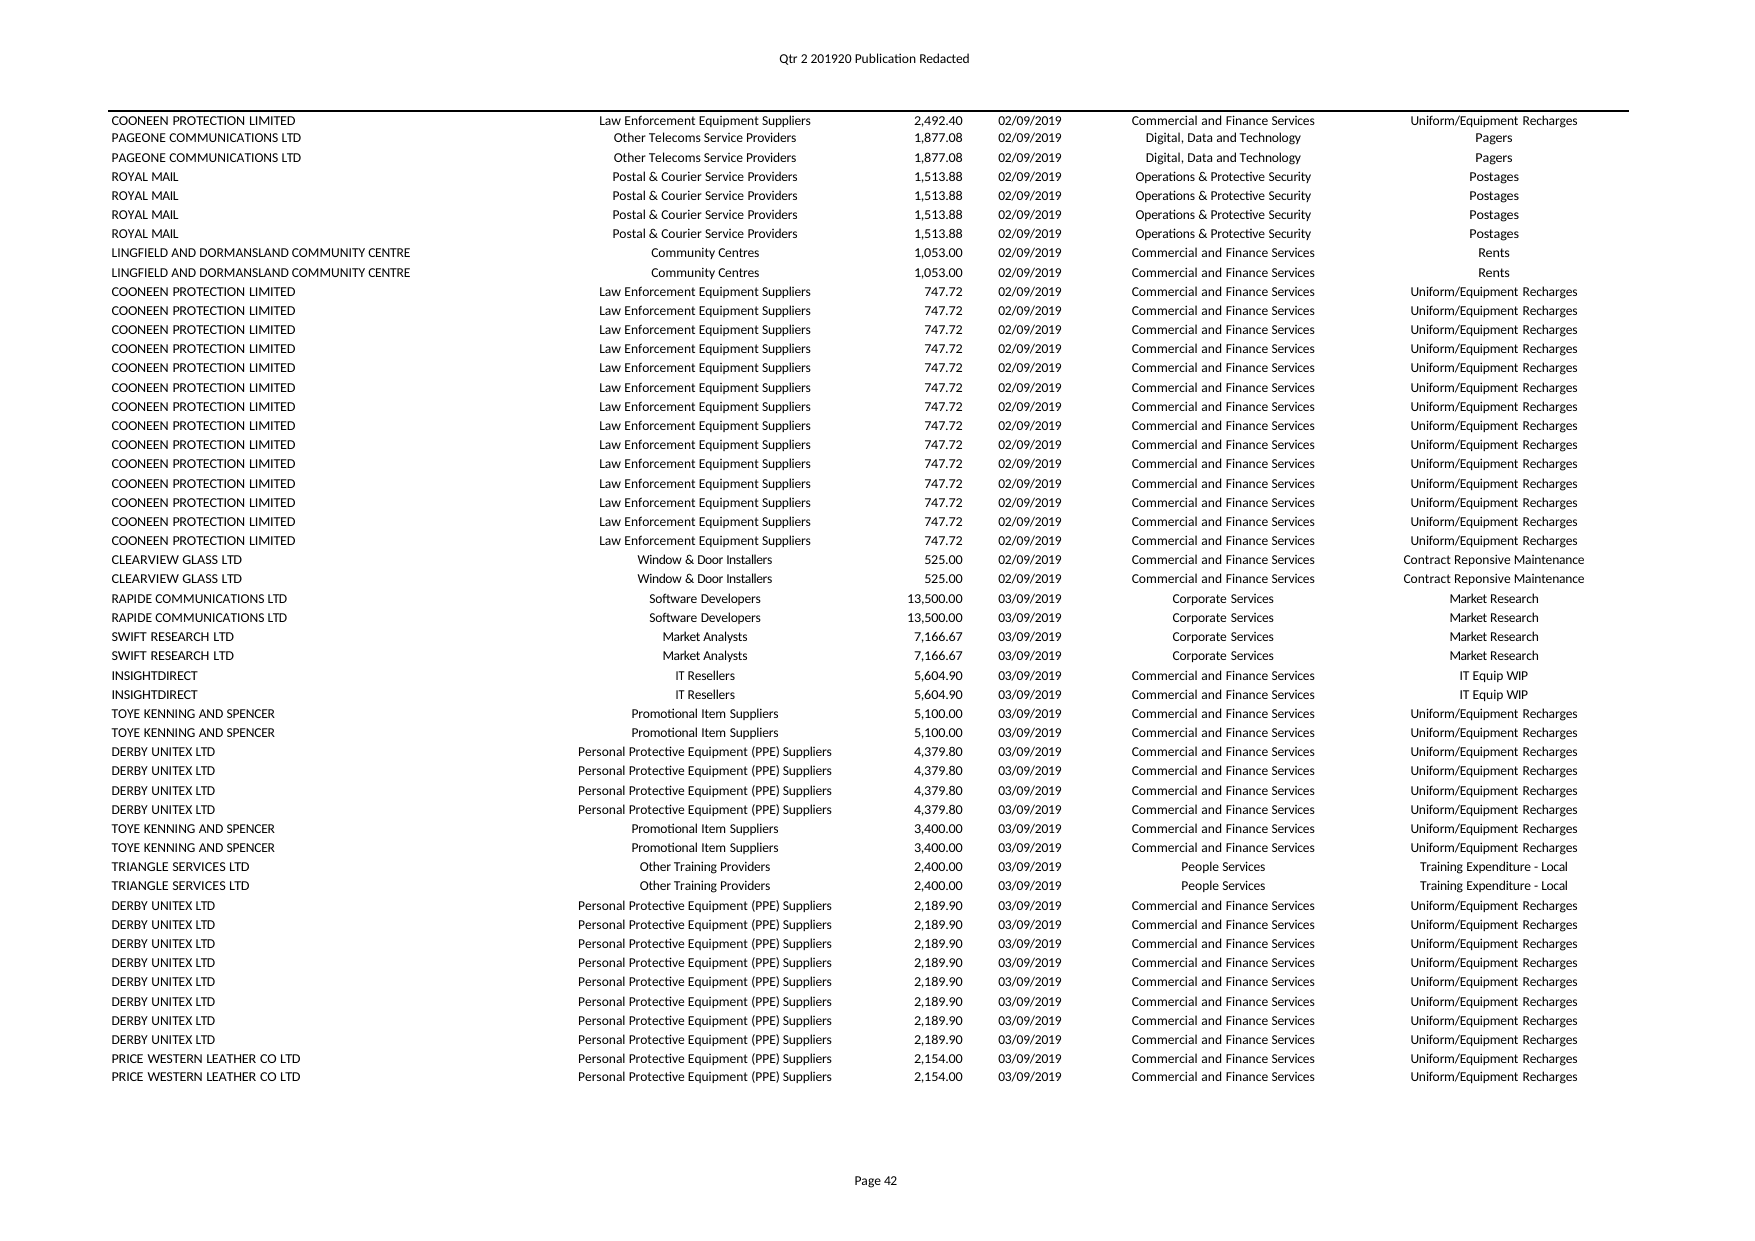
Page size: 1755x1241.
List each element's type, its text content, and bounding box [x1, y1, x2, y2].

table_cell Commercial and Finance Services [1088, 283, 1359, 302]
table_cell Uniform/Equipment Recharges [1359, 705, 1629, 724]
table_cell 02/09/2019 [969, 494, 1088, 513]
table_cell 02/09/2019 [969, 513, 1088, 532]
table_cell 3,400.00 [860, 820, 969, 839]
table_cell Commercial and Finance Services [1088, 244, 1359, 263]
table_cell Uniform/Equipment Recharges [1359, 724, 1629, 743]
table_cell Law Enforcement Equipment Suppliers [548, 436, 860, 455]
table_cell Law Enforcement Equipment Suppliers [548, 359, 860, 378]
table_cell Law Enforcement Equipment Suppliers [548, 532, 860, 551]
table_cell COONEEN PROTECTION LIMITED [108, 455, 547, 474]
table_cell 4,379.80 [860, 743, 969, 762]
table_cell Window & Door Installers [548, 570, 860, 589]
table_cell Uniform/Equipment Recharges [1359, 340, 1629, 359]
table_cell Commercial and Finance Services [1088, 417, 1359, 436]
table_cell Uniform/Equipment Recharges [1359, 359, 1629, 378]
table_cell 03/09/2019 [969, 685, 1088, 704]
table_cell DERBY UNITEX LTD [108, 954, 547, 973]
table_cell 747.72 [860, 532, 969, 551]
table_cell DERBY UNITEX LTD [108, 743, 547, 762]
table_cell Window & Door Installers [548, 551, 860, 570]
table_cell Commercial and Finance Services [1088, 743, 1359, 762]
table_cell Market Research [1359, 589, 1629, 608]
table_cell Market Research [1359, 609, 1629, 628]
table_cell 02/09/2019 [969, 436, 1088, 455]
table_cell Law Enforcement Equipment Suppliers [548, 513, 860, 532]
table_cell 02/09/2019 [969, 570, 1088, 589]
table_cell 2,189.90 [860, 954, 969, 973]
table_cell Personal Protective Equipment (PPE) Suppliers [548, 992, 860, 1011]
table_cell Postages [1359, 187, 1629, 206]
table_cell 747.72 [860, 417, 969, 436]
table_cell 2,189.90 [860, 915, 969, 934]
table_cell 2,189.90 [860, 1011, 969, 1031]
table_cell ROYAL MAIL [108, 206, 547, 225]
table_cell 525.00 [860, 551, 969, 570]
table_cell Uniform/Equipment Recharges [1359, 915, 1629, 934]
table_cell Corporate Services [1088, 589, 1359, 608]
table_cell 02/09/2019 [969, 225, 1088, 244]
table_cell Operations & Protective Security [1088, 225, 1359, 244]
table_cell PAGEONE COMMUNICATIONS LTD [108, 129, 547, 148]
table_cell CLEARVIEW GLASS LTD [108, 570, 547, 589]
table_cell 02/09/2019 [969, 112, 1088, 129]
table_cell 03/09/2019 [969, 609, 1088, 628]
table_cell 747.72 [860, 398, 969, 417]
table_cell Uniform/Equipment Recharges [1359, 762, 1629, 781]
table_cell Uniform/Equipment Recharges [1359, 800, 1629, 819]
table_cell PRICE WESTERN LEATHER CO LTD [108, 1069, 547, 1087]
table_cell Uniform/Equipment Recharges [1359, 820, 1629, 839]
table_cell COONEEN PROTECTION LIMITED [108, 378, 547, 397]
table_cell Personal Protective Equipment (PPE) Suppliers [548, 743, 860, 762]
table_cell COONEEN PROTECTION LIMITED [108, 494, 547, 513]
table_cell Personal Protective Equipment (PPE) Suppliers [548, 915, 860, 934]
table_cell Uniform/Equipment Recharges [1359, 954, 1629, 973]
table_cell 747.72 [860, 340, 969, 359]
table_cell Personal Protective Equipment (PPE) Suppliers [548, 896, 860, 915]
table_cell RAPIDE COMMUNICATIONS LTD [108, 609, 547, 628]
table_cell 03/09/2019 [969, 762, 1088, 781]
table_cell INSIGHTDIRECT [108, 685, 547, 704]
table_cell Commercial and Finance Services [1088, 973, 1359, 992]
table_cell IT Equip WIP [1359, 685, 1629, 704]
table_cell Commercial and Finance Services [1088, 570, 1359, 589]
table_cell 02/09/2019 [969, 532, 1088, 551]
table_cell Uniform/Equipment Recharges [1359, 839, 1629, 858]
table_cell Commercial and Finance Services [1088, 494, 1359, 513]
table_cell 5,604.90 [860, 666, 969, 685]
table_cell 525.00 [860, 570, 969, 589]
table_cell 5,100.00 [860, 724, 969, 743]
table_cell Uniform/Equipment Recharges [1359, 1069, 1629, 1087]
table_cell Promotional Item Suppliers [548, 724, 860, 743]
table_cell 747.72 [860, 378, 969, 397]
table_cell Training Expenditure - Local [1359, 858, 1629, 877]
table_cell 02/09/2019 [969, 187, 1088, 206]
table_cell 02/09/2019 [969, 359, 1088, 378]
table_cell 03/09/2019 [969, 858, 1088, 877]
table_cell Uniform/Equipment Recharges [1359, 302, 1629, 321]
table_cell Operations & Protective Security [1088, 187, 1359, 206]
table_cell 02/09/2019 [969, 148, 1088, 167]
table_cell Law Enforcement Equipment Suppliers [548, 340, 860, 359]
table_cell 7,166.67 [860, 628, 969, 647]
table_cell DERBY UNITEX LTD [108, 762, 547, 781]
table_cell Personal Protective Equipment (PPE) Suppliers [548, 1069, 860, 1087]
table_cell Personal Protective Equipment (PPE) Suppliers [548, 1050, 860, 1069]
table_cell Commercial and Finance Services [1088, 532, 1359, 551]
table_cell 1,877.08 [860, 129, 969, 148]
table_cell 3,400.00 [860, 839, 969, 858]
table_cell Law Enforcement Equipment Suppliers [548, 494, 860, 513]
table_cell Uniform/Equipment Recharges [1359, 781, 1629, 800]
table_cell TRIANGLE SERVICES LTD [108, 877, 547, 896]
table_cell DERBY UNITEX LTD [108, 781, 547, 800]
table_cell Personal Protective Equipment (PPE) Suppliers [548, 800, 860, 819]
table_cell 02/09/2019 [969, 551, 1088, 570]
table_cell 03/09/2019 [969, 781, 1088, 800]
table_cell 747.72 [860, 474, 969, 493]
table_cell Uniform/Equipment Recharges [1359, 112, 1629, 129]
table_cell IT Equip WIP [1359, 666, 1629, 685]
table_cell COONEEN PROTECTION LIMITED [108, 321, 547, 340]
table_cell Commercial and Finance Services [1088, 935, 1359, 954]
table_cell Postal & Courier Service Providers [548, 187, 860, 206]
table_cell 03/09/2019 [969, 954, 1088, 973]
table_cell 02/09/2019 [969, 168, 1088, 187]
table_cell 747.72 [860, 283, 969, 302]
table_cell Market Analysts [548, 647, 860, 666]
table_cell Personal Protective Equipment (PPE) Suppliers [548, 1031, 860, 1050]
table_cell DERBY UNITEX LTD [108, 1011, 547, 1031]
table_cell 7,166.67 [860, 647, 969, 666]
table_cell TOYE KENNING AND SPENCER [108, 724, 547, 743]
table_cell 02/09/2019 [969, 129, 1088, 148]
table_cell Commercial and Finance Services [1088, 1050, 1359, 1069]
table_cell ROYAL MAIL [108, 168, 547, 187]
table_cell DERBY UNITEX LTD [108, 915, 547, 934]
table_cell TOYE KENNING AND SPENCER [108, 839, 547, 858]
table_cell Promotional Item Suppliers [548, 839, 860, 858]
table_cell COONEEN PROTECTION LIMITED [108, 474, 547, 493]
table_cell Uniform/Equipment Recharges [1359, 378, 1629, 397]
table_cell Law Enforcement Equipment Suppliers [548, 474, 860, 493]
table_cell 1,053.00 [860, 244, 969, 263]
table_cell 03/09/2019 [969, 896, 1088, 915]
table_cell People Services [1088, 858, 1359, 877]
table_cell 747.72 [860, 513, 969, 532]
table_cell People Services [1088, 877, 1359, 896]
table_cell Commercial and Finance Services [1088, 685, 1359, 704]
table_cell 13,500.00 [860, 609, 969, 628]
table_cell Personal Protective Equipment (PPE) Suppliers [548, 954, 860, 973]
table_cell Commercial and Finance Services [1088, 263, 1359, 282]
table_cell Commercial and Finance Services [1088, 398, 1359, 417]
table_cell Commercial and Finance Services [1088, 302, 1359, 321]
table_cell 02/09/2019 [969, 398, 1088, 417]
table_cell Commercial and Finance Services [1088, 705, 1359, 724]
table_cell Commercial and Finance Services [1088, 455, 1359, 474]
table_cell 02/09/2019 [969, 263, 1088, 282]
table_cell Software Developers [548, 589, 860, 608]
table_cell Promotional Item Suppliers [548, 820, 860, 839]
table_cell Market Research [1359, 628, 1629, 647]
table_cell 02/09/2019 [969, 206, 1088, 225]
table_cell 2,154.00 [860, 1050, 969, 1069]
table_cell Community Centres [548, 244, 860, 263]
table_cell 03/09/2019 [969, 839, 1088, 858]
table_cell 03/09/2019 [969, 743, 1088, 762]
table_cell 1,877.08 [860, 148, 969, 167]
table_cell 03/09/2019 [969, 1050, 1088, 1069]
table_cell DERBY UNITEX LTD [108, 1031, 547, 1050]
table_cell Personal Protective Equipment (PPE) Suppliers [548, 781, 860, 800]
table_cell 747.72 [860, 359, 969, 378]
table_cell 13,500.00 [860, 589, 969, 608]
table_cell Operations & Protective Security [1088, 168, 1359, 187]
table_cell Uniform/Equipment Recharges [1359, 1031, 1629, 1050]
table_cell Commercial and Finance Services [1088, 762, 1359, 781]
table_cell Law Enforcement Equipment Suppliers [548, 398, 860, 417]
table_cell 03/09/2019 [969, 666, 1088, 685]
table_cell 03/09/2019 [969, 800, 1088, 819]
table_cell Commercial and Finance Services [1088, 378, 1359, 397]
table_cell Corporate Services [1088, 609, 1359, 628]
table_cell 747.72 [860, 436, 969, 455]
table_cell COONEEN PROTECTION LIMITED [108, 302, 547, 321]
table_cell Commercial and Finance Services [1088, 1069, 1359, 1087]
table_cell Uniform/Equipment Recharges [1359, 455, 1629, 474]
table_cell DERBY UNITEX LTD [108, 800, 547, 819]
table_cell 747.72 [860, 494, 969, 513]
table_cell Commercial and Finance Services [1088, 839, 1359, 858]
table_cell LINGFIELD AND DORMANSLAND COMMUNITY CENTRE [108, 244, 547, 263]
table_cell Uniform/Equipment Recharges [1359, 532, 1629, 551]
table_cell Market Research [1359, 647, 1629, 666]
table_cell COONEEN PROTECTION LIMITED [108, 112, 547, 129]
table_cell 2,189.90 [860, 935, 969, 954]
table_cell Uniform/Equipment Recharges [1359, 494, 1629, 513]
table_cell Uniform/Equipment Recharges [1359, 992, 1629, 1011]
table_cell Law Enforcement Equipment Suppliers [548, 283, 860, 302]
table_cell Law Enforcement Equipment Suppliers [548, 321, 860, 340]
table_cell PRICE WESTERN LEATHER CO LTD [108, 1050, 547, 1069]
table_cell CLEARVIEW GLASS LTD [108, 551, 547, 570]
table_cell ROYAL MAIL [108, 187, 547, 206]
table_cell Rents [1359, 244, 1629, 263]
table_cell 03/09/2019 [969, 1011, 1088, 1031]
table_cell Uniform/Equipment Recharges [1359, 743, 1629, 762]
table_cell Commercial and Finance Services [1088, 954, 1359, 973]
table_cell 02/09/2019 [969, 455, 1088, 474]
table_cell Promotional Item Suppliers [548, 705, 860, 724]
table_cell Pagers [1359, 129, 1629, 148]
table_cell Postal & Courier Service Providers [548, 206, 860, 225]
table_cell Market Analysts [548, 628, 860, 647]
table_cell Corporate Services [1088, 628, 1359, 647]
table_cell INSIGHTDIRECT [108, 666, 547, 685]
table_cell LINGFIELD AND DORMANSLAND COMMUNITY CENTRE [108, 263, 547, 282]
table_cell 03/09/2019 [969, 915, 1088, 934]
table_cell Other Training Providers [548, 858, 860, 877]
table_cell Uniform/Equipment Recharges [1359, 436, 1629, 455]
table_cell Commercial and Finance Services [1088, 896, 1359, 915]
table_cell 02/09/2019 [969, 302, 1088, 321]
table_cell Personal Protective Equipment (PPE) Suppliers [548, 973, 860, 992]
table_cell Pagers [1359, 148, 1629, 167]
table_cell Commercial and Finance Services [1088, 513, 1359, 532]
table_cell Law Enforcement Equipment Suppliers [548, 378, 860, 397]
table_cell 1,513.88 [860, 168, 969, 187]
table_cell Other Telecoms Service Providers [548, 129, 860, 148]
table_cell 2,400.00 [860, 858, 969, 877]
table_cell 2,154.00 [860, 1069, 969, 1087]
table_cell DERBY UNITEX LTD [108, 992, 547, 1011]
table_cell Postages [1359, 225, 1629, 244]
table_cell 02/09/2019 [969, 340, 1088, 359]
table_cell 1,513.88 [860, 206, 969, 225]
table_cell DERBY UNITEX LTD [108, 935, 547, 954]
table_cell Software Developers [548, 609, 860, 628]
table_cell RAPIDE COMMUNICATIONS LTD [108, 589, 547, 608]
table_cell 03/09/2019 [969, 1031, 1088, 1050]
table_cell 2,189.90 [860, 896, 969, 915]
table_cell 02/09/2019 [969, 417, 1088, 436]
table_cell Uniform/Equipment Recharges [1359, 398, 1629, 417]
table_cell Other Telecoms Service Providers [548, 148, 860, 167]
table_cell Law Enforcement Equipment Suppliers [548, 302, 860, 321]
table_cell 1,053.00 [860, 263, 969, 282]
table_cell 02/09/2019 [969, 474, 1088, 493]
table_cell 2,189.90 [860, 973, 969, 992]
table_cell Personal Protective Equipment (PPE) Suppliers [548, 1011, 860, 1031]
table_cell Uniform/Equipment Recharges [1359, 417, 1629, 436]
table_cell Commercial and Finance Services [1088, 820, 1359, 839]
table_cell Law Enforcement Equipment Suppliers [548, 112, 860, 129]
table_cell Commercial and Finance Services [1088, 1011, 1359, 1031]
table_cell IT Resellers [548, 685, 860, 704]
table_cell 03/09/2019 [969, 820, 1088, 839]
table_cell DERBY UNITEX LTD [108, 896, 547, 915]
table_cell COONEEN PROTECTION LIMITED [108, 283, 547, 302]
table_cell TOYE KENNING AND SPENCER [108, 705, 547, 724]
table_cell Postages [1359, 168, 1629, 187]
table_cell Uniform/Equipment Recharges [1359, 973, 1629, 992]
table_cell TRIANGLE SERVICES LTD [108, 858, 547, 877]
table_cell 03/09/2019 [969, 647, 1088, 666]
table_cell 02/09/2019 [969, 244, 1088, 263]
table_cell 2,189.90 [860, 1031, 969, 1050]
table_cell Postal & Courier Service Providers [548, 168, 860, 187]
table_cell 2,189.90 [860, 992, 969, 1011]
table_cell 03/09/2019 [969, 589, 1088, 608]
table_cell Commercial and Finance Services [1088, 915, 1359, 934]
table_cell COONEEN PROTECTION LIMITED [108, 436, 547, 455]
table_cell Commercial and Finance Services [1088, 551, 1359, 570]
table_cell Training Expenditure - Local [1359, 877, 1629, 896]
table_cell Corporate Services [1088, 647, 1359, 666]
table_cell Postal & Courier Service Providers [548, 225, 860, 244]
table_cell 747.72 [860, 321, 969, 340]
table_cell SWIFT RESEARCH LTD [108, 628, 547, 647]
table_cell COONEEN PROTECTION LIMITED [108, 532, 547, 551]
table_cell 1,513.88 [860, 225, 969, 244]
table_cell 03/09/2019 [969, 973, 1088, 992]
table_cell Commercial and Finance Services [1088, 436, 1359, 455]
table_cell Uniform/Equipment Recharges [1359, 321, 1629, 340]
table_cell Community Centres [548, 263, 860, 282]
table_cell 5,100.00 [860, 705, 969, 724]
table_cell 4,379.80 [860, 781, 969, 800]
table_cell 02/09/2019 [969, 378, 1088, 397]
table_cell Law Enforcement Equipment Suppliers [548, 455, 860, 474]
table_cell 2,492.40 [860, 112, 969, 129]
table_cell 2,400.00 [860, 877, 969, 896]
table_cell COONEEN PROTECTION LIMITED [108, 340, 547, 359]
table_cell Uniform/Equipment Recharges [1359, 1050, 1629, 1069]
table_cell Rents [1359, 263, 1629, 282]
table_cell Commercial and Finance Services [1088, 112, 1359, 129]
table_cell DERBY UNITEX LTD [108, 973, 547, 992]
table_cell Commercial and Finance Services [1088, 359, 1359, 378]
table_cell Operations & Protective Security [1088, 206, 1359, 225]
table_cell 5,604.90 [860, 685, 969, 704]
table_cell Uniform/Equipment Recharges [1359, 513, 1629, 532]
table_cell Personal Protective Equipment (PPE) Suppliers [548, 762, 860, 781]
table_cell Commercial and Finance Services [1088, 340, 1359, 359]
table_cell Commercial and Finance Services [1088, 992, 1359, 1011]
table_cell COONEEN PROTECTION LIMITED [108, 513, 547, 532]
table_cell Contract Reponsive Maintenance [1359, 551, 1629, 570]
table_cell 1,513.88 [860, 187, 969, 206]
table_cell Other Training Providers [548, 877, 860, 896]
table_cell Personal Protective Equipment (PPE) Suppliers [548, 935, 860, 954]
table_cell PAGEONE COMMUNICATIONS LTD [108, 148, 547, 167]
table_cell 747.72 [860, 302, 969, 321]
table_cell 03/09/2019 [969, 935, 1088, 954]
table_cell 03/09/2019 [969, 724, 1088, 743]
table_cell 03/09/2019 [969, 628, 1088, 647]
table_cell Postages [1359, 206, 1629, 225]
table_cell Commercial and Finance Services [1088, 321, 1359, 340]
table_cell Commercial and Finance Services [1088, 724, 1359, 743]
table_cell 03/09/2019 [969, 705, 1088, 724]
table_cell Uniform/Equipment Recharges [1359, 474, 1629, 493]
table_cell COONEEN PROTECTION LIMITED [108, 398, 547, 417]
table_cell Commercial and Finance Services [1088, 781, 1359, 800]
table_cell Commercial and Finance Services [1088, 800, 1359, 819]
table_cell Commercial and Finance Services [1088, 474, 1359, 493]
table_cell Digital, Data and Technology [1088, 129, 1359, 148]
table_cell Uniform/Equipment Recharges [1359, 1011, 1629, 1031]
table_cell 03/09/2019 [969, 877, 1088, 896]
table_cell Law Enforcement Equipment Suppliers [548, 417, 860, 436]
table_cell 03/09/2019 [969, 992, 1088, 1011]
table_cell Uniform/Equipment Recharges [1359, 896, 1629, 915]
table_cell 02/09/2019 [969, 283, 1088, 302]
table_cell Commercial and Finance Services [1088, 1031, 1359, 1050]
table_cell Digital, Data and Technology [1088, 148, 1359, 167]
table_cell SWIFT RESEARCH LTD [108, 647, 547, 666]
table_cell 4,379.80 [860, 800, 969, 819]
table_cell Uniform/Equipment Recharges [1359, 283, 1629, 302]
table_cell ROYAL MAIL [108, 225, 547, 244]
table_cell Commercial and Finance Services [1088, 666, 1359, 685]
table_cell Uniform/Equipment Recharges [1359, 935, 1629, 954]
table_cell TOYE KENNING AND SPENCER [108, 820, 547, 839]
table_cell Contract Reponsive Maintenance [1359, 570, 1629, 589]
table_cell IT Resellers [548, 666, 860, 685]
table_cell 4,379.80 [860, 762, 969, 781]
table_cell 03/09/2019 [969, 1069, 1088, 1087]
table_cell 02/09/2019 [969, 321, 1088, 340]
table_cell COONEEN PROTECTION LIMITED [108, 417, 547, 436]
table_cell 747.72 [860, 455, 969, 474]
table_cell COONEEN PROTECTION LIMITED [108, 359, 547, 378]
